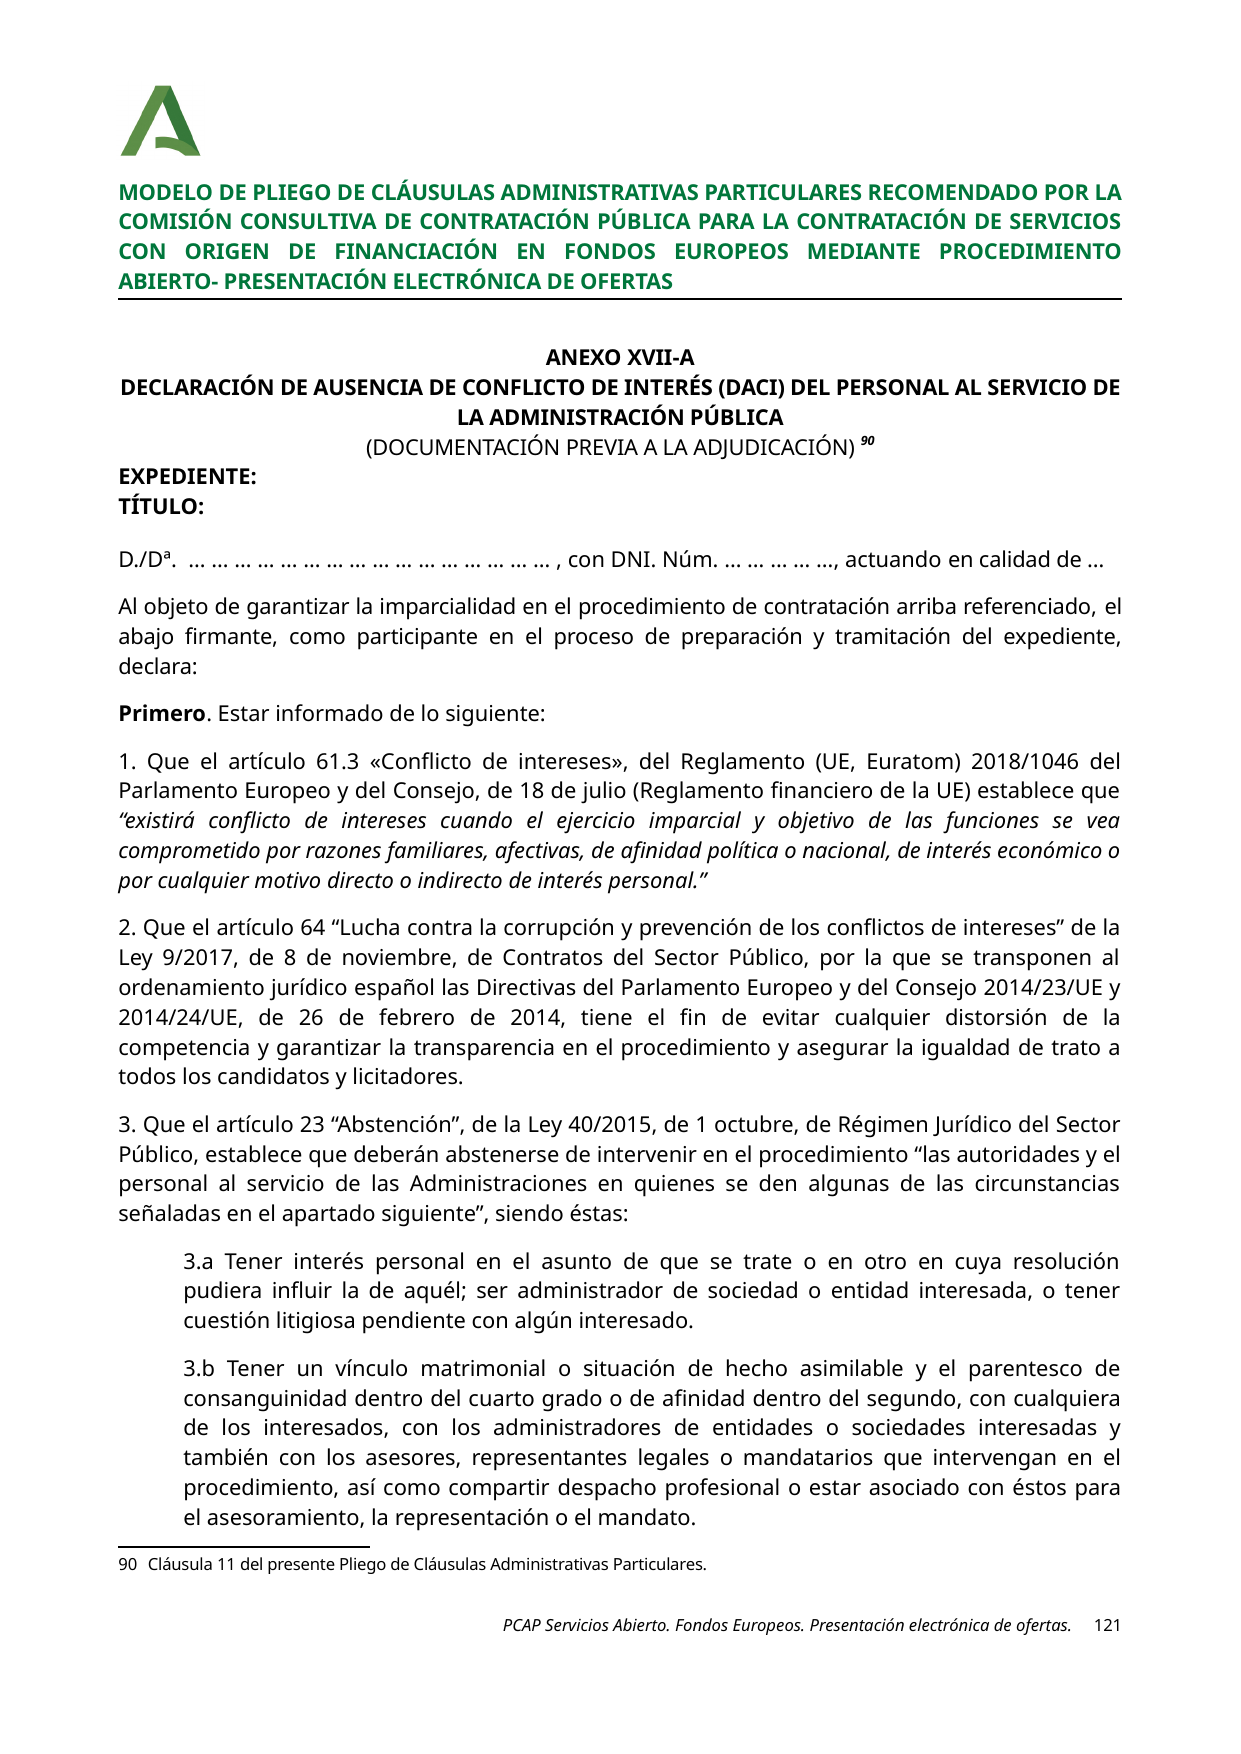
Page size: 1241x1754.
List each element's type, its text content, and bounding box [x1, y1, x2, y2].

text Primero. Estar informado de lo siguiente: [118, 698, 1122, 728]
text Al objeto de garantizar la imparcialidad en el procedimiento de contratación arriba referenciado, el abajo firmante, como participante en el proceso de preparación y tramitación del expediente, declara: [118, 591, 1122, 681]
text ANEXO XVII-A [118, 342, 1122, 372]
text D./Dª. … … … … … … … … … … … … … … … … , con DNI. Núm. … … … … …, actuando en calidad de … [118, 544, 1122, 573]
text 3. Que el artículo 23 “Abstención”, de la Ley 40/2015, de 1 octubre, de Régimen Jurídico del Sector Público, establece que deberán abstenerse de intervenir en el procedimiento “las autoridades y el personal al servicio de las Administraciones en quienes se den algunas de las circunstancias señaladas en el apartado siguiente”, siendo éstas: [118, 1109, 1122, 1228]
text 1. Que el artículo 61.3 «Conflicto de intereses», del Reglamento (UE, Euratom) 2018/1046 del Parlamento Europeo y del Consejo, de 18 de julio (Reglamento financiero de la UE) establece que “existirá conflicto de intereses cuando el ejercicio imparcial y objetivo de las funciones se vea comprometido por razones familiares, afectivas, de afinidad política o nacional, de interés económico o por cualquier motivo directo o indirecto de interés personal.” [118, 746, 1122, 895]
picture [116, 81, 205, 160]
text 3.a Tener interés personal en el asunto de que se trate o en otro en cuya resolución pudiera influir la de aquél; ser administrador de sociedad o entidad interesada, o tener cuestión litigiosa pendiente con algún interesado. [183, 1246, 1122, 1335]
text 3.b Tener un vínculo matrimonial o situación de hecho asimilable y el parentesco de consanguinidad dentro del cuarto grado o de afinidad dentro del segundo, con cualquiera de los interesados, con los administradores de entidades o sociedades interesadas y también con los asesores, representantes legales o mandatarios que intervengan en el procedimiento, así como compartir despacho profesional o estar asociado con éstos para el asesoramiento, la representación o el mandato. [183, 1353, 1122, 1532]
text (DOCUMENTACIÓN PREVIA A LA ADJUDICACIÓN) [118, 432, 1122, 461]
text MODELO DE PLIEGO DE CLÁUSULAS ADMINISTRATIVAS PARTICULARES RECOMENDADO POR LA COMISIÓN CONSULTIVA DE CONTRATACIÓN PÚBLICA PARA LA CONTRATACIÓN DE SERVICIOS CON ORIGEN DE FINANCIACIÓN EN FONDOS EUROPEOS MEDIANTE PROCEDIMIENTO ABIERTO- PRESENTACIÓN ELECTRÓNICA DE OFERTAS [118, 177, 1122, 298]
text TÍTULO: [118, 491, 1122, 521]
text 2. Que el artículo 64 “Lucha contra la corrupción y prevención de los conflictos de intereses” de la Ley 9/2017, de 8 de noviembre, de Contratos del Sector Público, por la que se transponen al ordenamiento jurídico español las Directivas del Parlamento Europeo y del Consejo 2014/23/UE y 2014/24/UE, de 26 de febrero de 2014, tiene el fin de evitar cualquier distorsión de la competencia y garantizar la transparencia en el procedimiento y asegurar la igualdad de trato a todos los candidatos y licitadores. [118, 912, 1122, 1091]
text DECLARACIÓN DE AUSENCIA DE CONFLICTO DE INTERÉS (DACI) DEL PERSONAL AL SERVICIO DE LA ADMINISTRACIÓN PÚBLICA [118, 372, 1122, 432]
text Cláusula 11 del presente Pliego de Cláusulas Administrativas Particulares. [118, 1553, 1122, 1575]
text EXPEDIENTE: [118, 461, 1122, 491]
